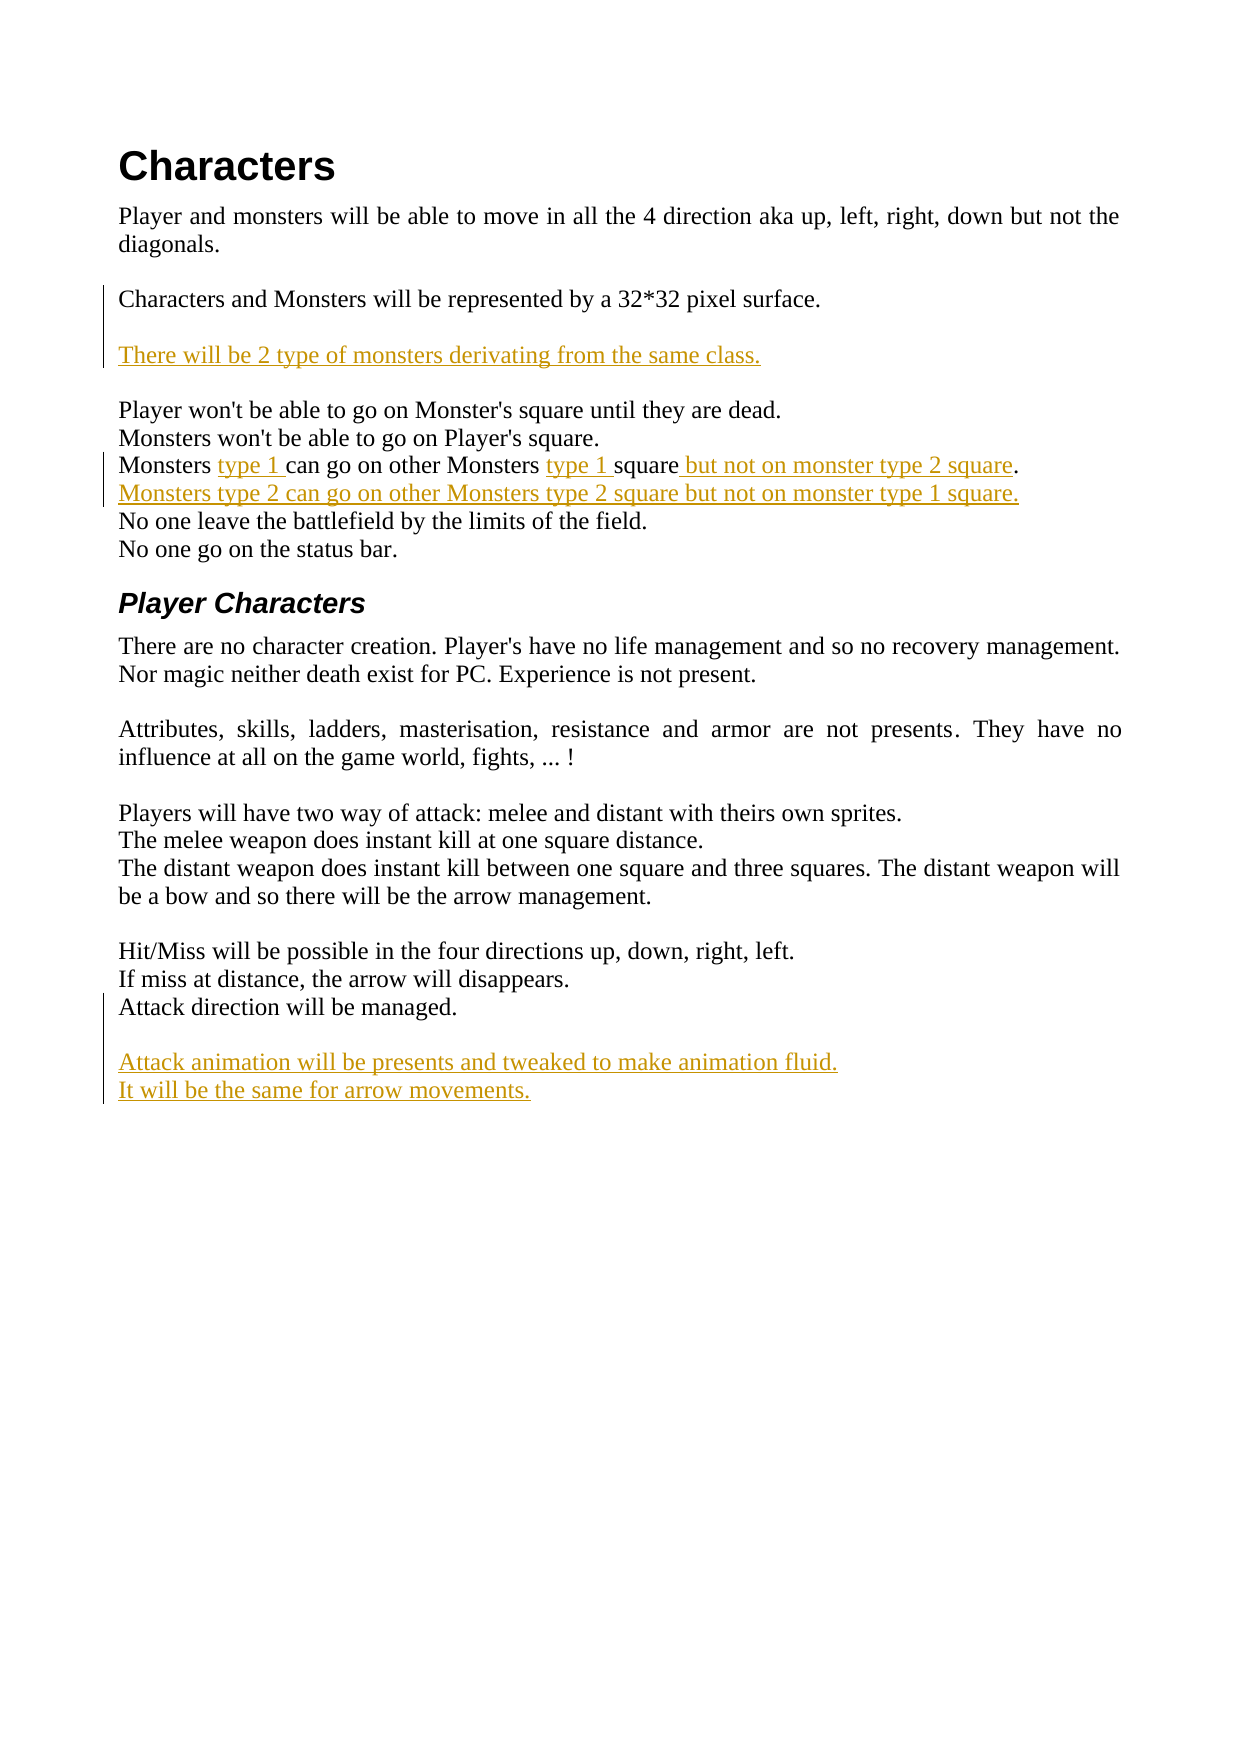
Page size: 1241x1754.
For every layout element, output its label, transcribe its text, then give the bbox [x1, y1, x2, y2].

text There are no character creation. Player's have no life management and so no recovery management. Nor magic neither death exist for PC. Experience is not present. [118, 632, 1122, 688]
subtitle Characters [118, 143, 1122, 190]
text Characters and Monsters will be represented by a 32*32 pixel surface. [118, 285, 1122, 313]
text Attack direction will be managed. [118, 993, 1122, 1020]
text It will be the same for arrow movements. [118, 1076, 1122, 1103]
text Player won't be able to go on Monster's square until they are dead. [118, 396, 1122, 424]
text No one go on the status bar. [118, 535, 1122, 562]
text Players will have two way of attack: melee and distant with theirs own sprites. [118, 799, 1122, 826]
text The melee weapon does instant kill at one square distance. [118, 826, 1122, 854]
text Monsters type 1 can go on other Monsters type 1 square but not on monster type 2 square. [118, 452, 1122, 479]
subtitle Player Characters [118, 587, 1122, 620]
text The distant weapon does instant kill between one square and three squares. The distant weapon will be a bow and so there will be the arrow management. [118, 854, 1122, 909]
text Attack animation will be presents and tweaked to make animation fluid. [118, 1048, 1122, 1076]
text Attributes, skills, ladders, masterisation, resistance and armor are not presents. They have no influence at all on the game world, fights, ... ! [118, 716, 1122, 771]
text No one leave the battlefield by the limits of the field. [118, 507, 1122, 535]
text If miss at distance, the arrow will disappears. [118, 965, 1122, 993]
text Monsters type 2 can go on other Monsters type 2 square but not on monster type 1 square. [118, 479, 1122, 507]
text Monsters won't be able to go on Player's square. [118, 424, 1122, 452]
text There will be 2 type of monsters derivating from the same class. [118, 341, 1122, 368]
text Player and monsters will be able to move in all the 4 direction aka up, left, right, down but not the diagonals. [118, 202, 1122, 258]
text Hit/Miss will be possible in the four directions up, down, right, left. [118, 937, 1122, 965]
